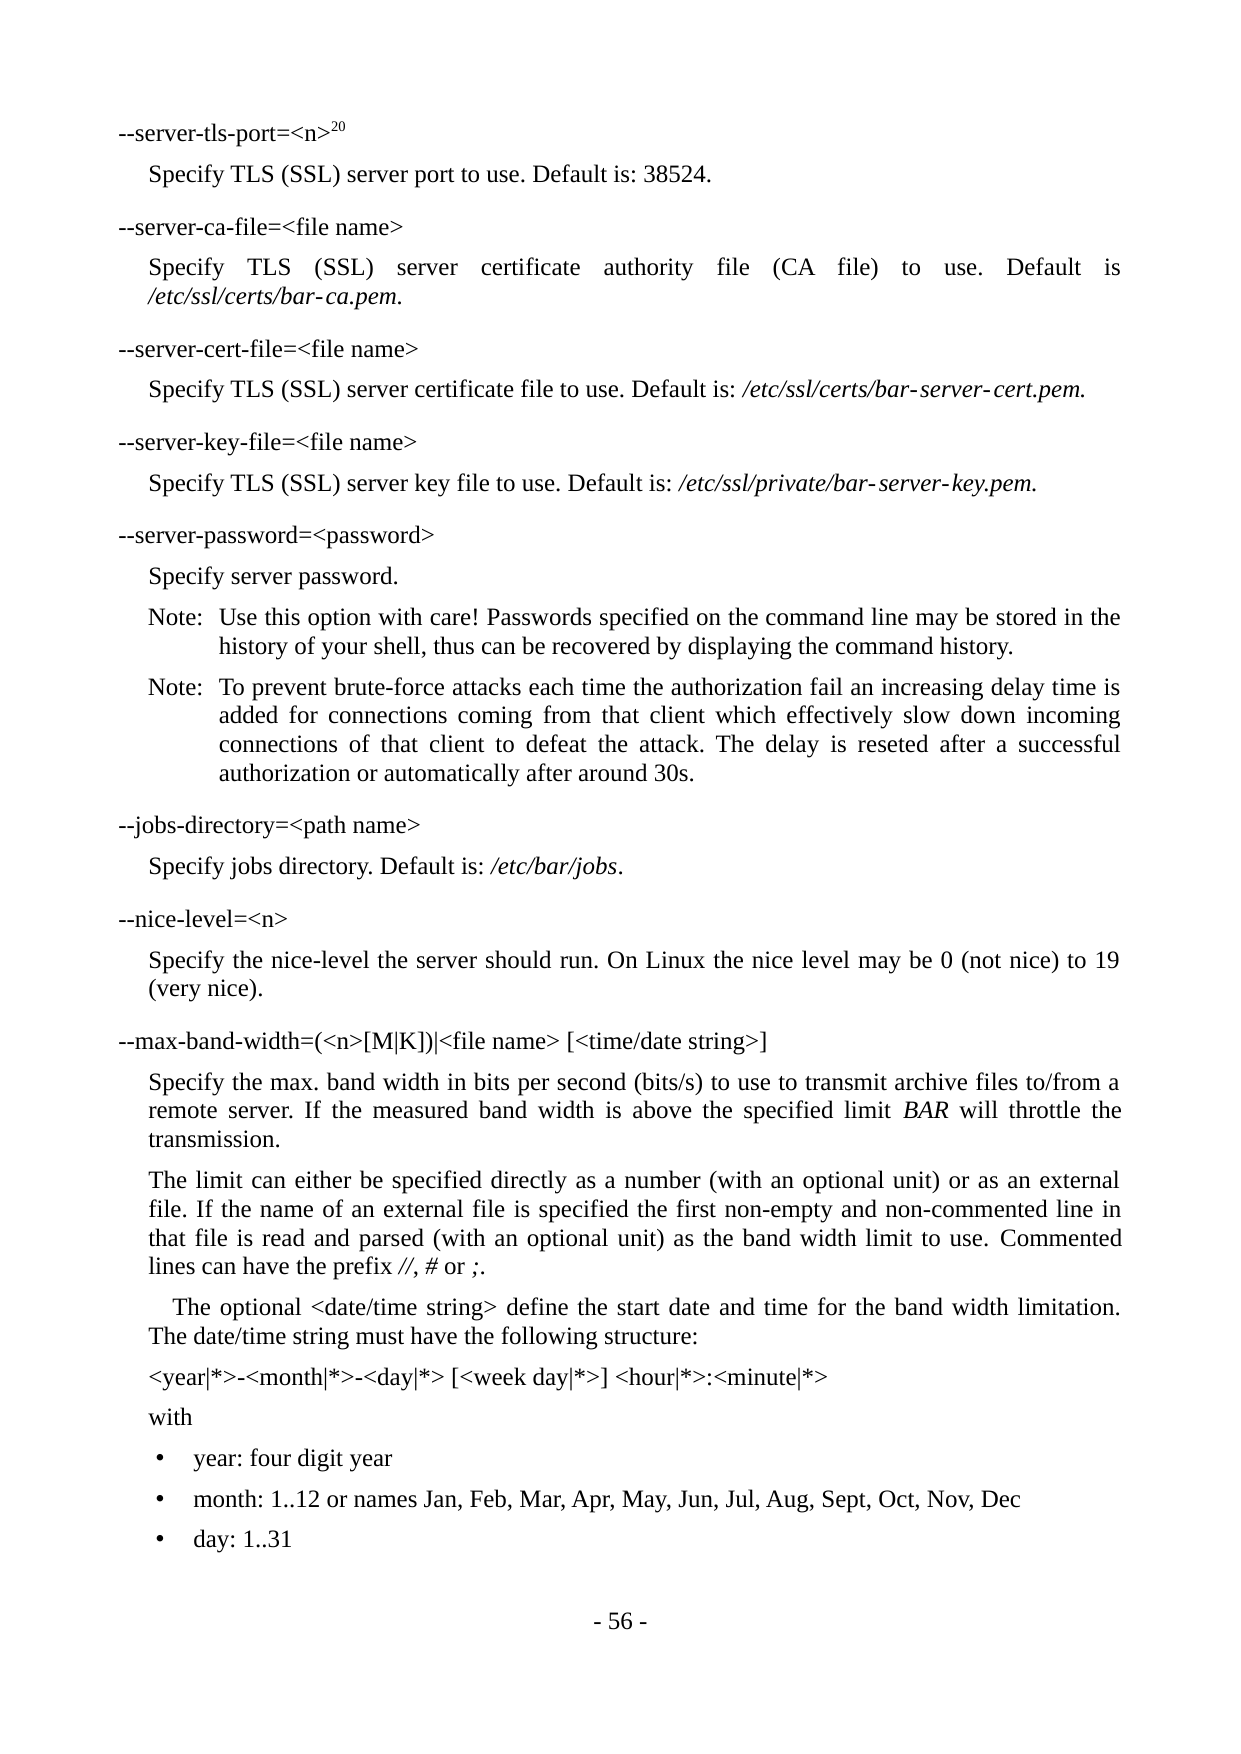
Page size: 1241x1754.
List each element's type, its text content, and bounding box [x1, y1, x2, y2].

text Specify TLS (SSL) server certificate file to use. Default is: /etc/ssl/certs/bar‑server‑cert.pem. [148, 374, 1122, 403]
text Specify TLS (SSL) server port to use. Default is: 38524. [148, 159, 1122, 188]
text Specify jobs directory. Default is: /etc/bar/jobs. [148, 851, 1122, 880]
text The limit can either be specified directly as a number (with an optional unit) or as an external file. If the name of an external file is specified the first non-empty and non-commented line in that file is read and parsed (with an optional unit) as the band width limit to use. Commented lines can have the prefix //, # or ;. [148, 1165, 1122, 1280]
text <year|*>-<month|*>-<day|*> [<week day|*>] <hour|*>:<minute|*> [148, 1362, 1122, 1390]
text Specify TLS (SSL) server certificate authority file (CA file) to use. Default is /etc/ssl/certs/bar‑ca.pem. [148, 252, 1122, 310]
text The optional <date/time string> define the start date and time for the band width limitation. The date/time string must have the following structure: [148, 1292, 1122, 1349]
title --server-key-file=<file name> [118, 427, 1122, 456]
text Specify server password. [148, 561, 1122, 590]
list month: 1..12 or names Jan, Feb, Mar, Apr, May, Jun, Jul, Aug, Sept, Oct, Nov, Dec [156, 1484, 1122, 1512]
text Specify the max. band width in bits per second (bits/s) to use to transmit archive files to/from a remote server. If the measured band width is above the specified limit BAR will throttle the transmission. [148, 1067, 1122, 1153]
title --server-cert-file=<file name> [118, 334, 1122, 362]
text Specify the nice-level the server should run. On Linux the nice level may be 0 (not nice) to 19 (very nice). [148, 945, 1122, 1002]
title --server-password=<password> [118, 521, 1122, 549]
text with [148, 1402, 1122, 1431]
list day: 1..31 [156, 1524, 1122, 1553]
list year: four digit year [156, 1443, 1122, 1472]
text Specify TLS (SSL) server key file to use. Default is: /etc/ssl/private/bar‑server‑key.pem. [148, 468, 1122, 497]
title --jobs-directory=<path name> [118, 811, 1122, 839]
text Note: Use this option with care! Passwords specified on the command line may be stored in the history of your shell, thus can be recovered by displaying the command history. [148, 602, 1122, 659]
title --nice-level=<n> [118, 904, 1122, 933]
title --max-band-width=(<n>[M|K])|<file name> [<time/date string>] [118, 1026, 1122, 1055]
text Note: To prevent brute-force attacks each time the authorization fail an increasing delay time is added for connections coming from that client which effectively slow down incoming connections of that client to defeat the attack. The delay is reseted after a successful authorization or automatically after around 30s. [148, 672, 1122, 787]
title --server-ca-file=<file name> [118, 212, 1122, 240]
title --server-tls-port=<n>20 [118, 118, 1122, 147]
